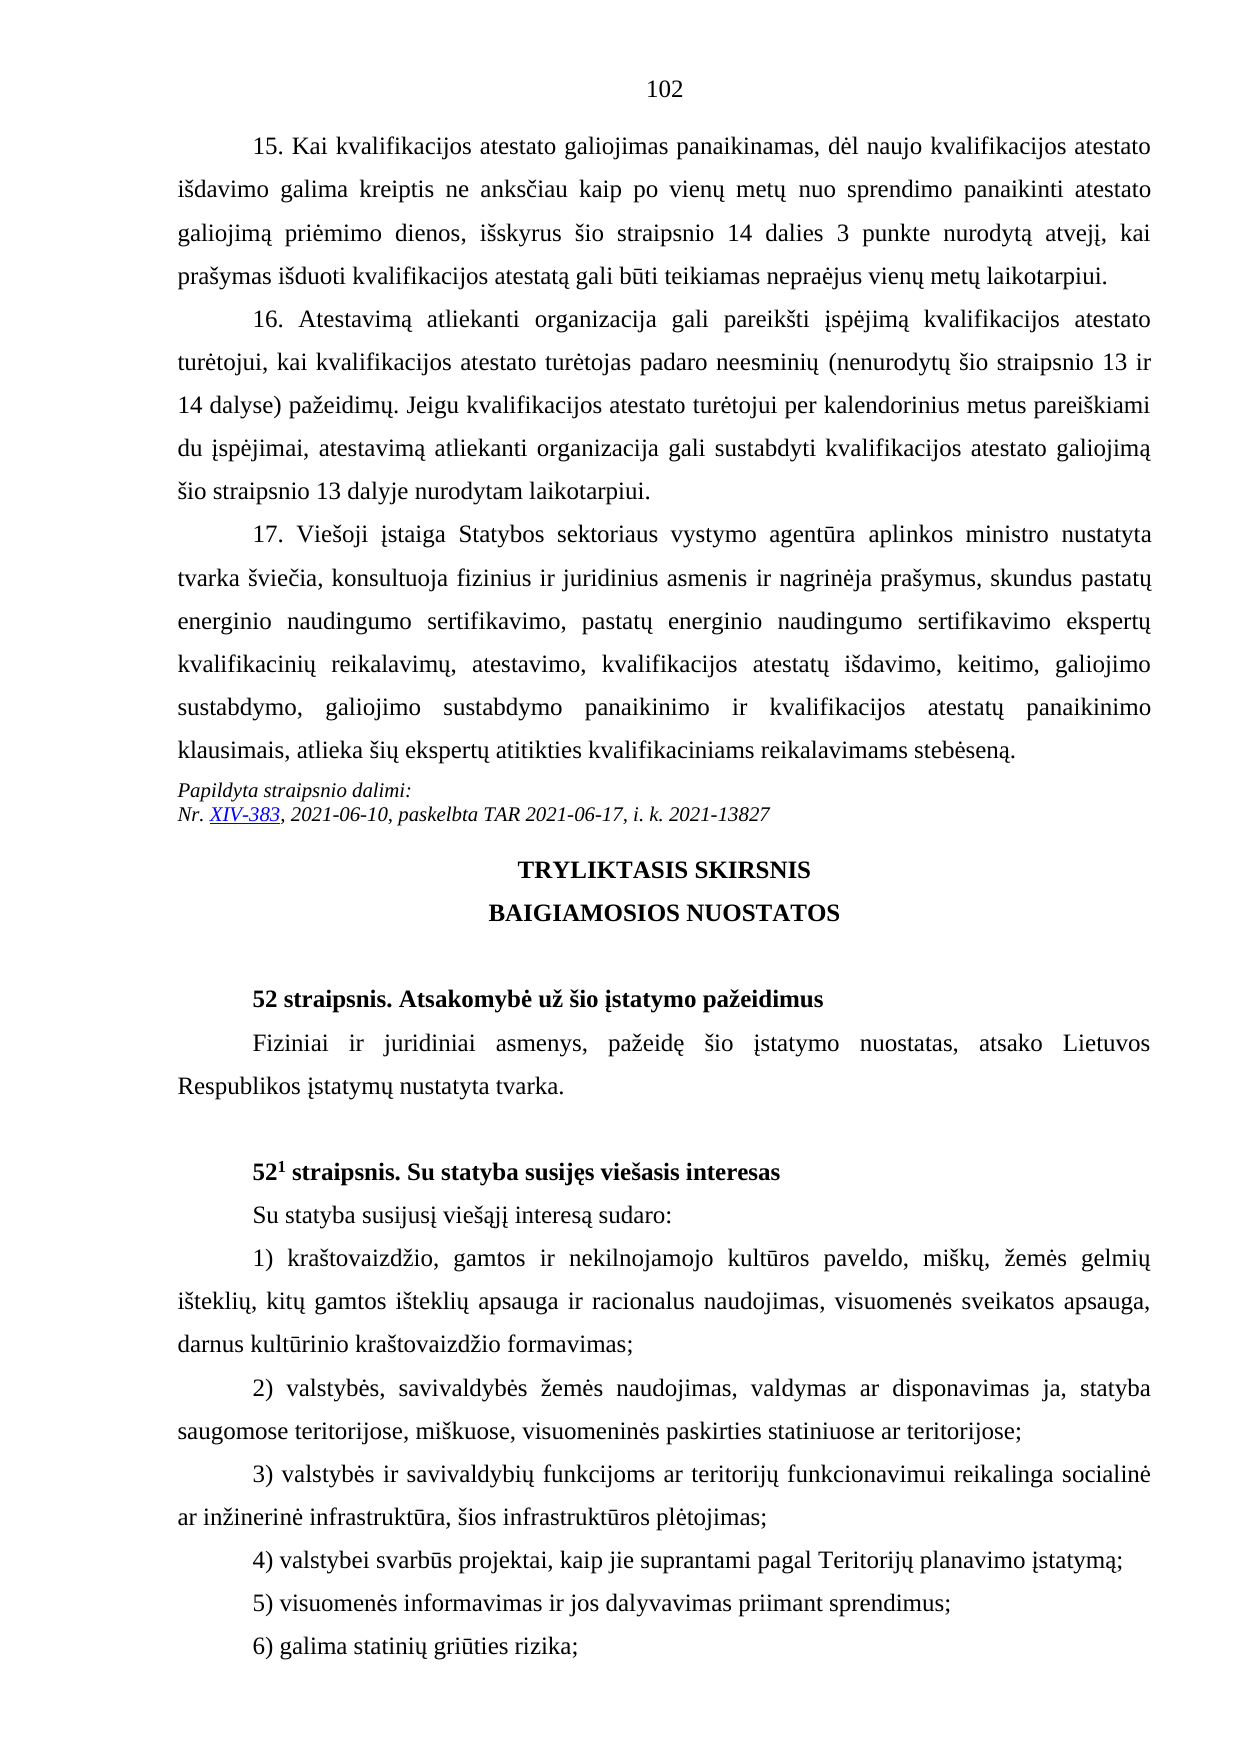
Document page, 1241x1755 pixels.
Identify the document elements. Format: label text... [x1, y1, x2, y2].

text 5) visuomenės informavimas ir jos dalyvavimas priimant sprendimus; [177, 1588, 1152, 1617]
text 52 straipsnis. Atsakomybė už šio įstatymo pažeidimus [177, 984, 1152, 1013]
text TRYLIKTASIS SKIRSNIS [177, 855, 1152, 884]
text Papildyta straipsnio dalimi: [177, 778, 1152, 802]
text 4) valstybei svarbūs projektai, kaip jie suprantami pagal Teritorijų planavimo įstatymą; [177, 1545, 1152, 1574]
text BAIGIAMOSIOS NUOSTATOS [177, 898, 1152, 927]
text Fiziniai ir juridiniai asmenys, pažeidę šio įstatymo nuostatas, atsako Lietuvos Respublikos įstatymų nustatyta tvarka. [177, 1028, 1152, 1099]
text 15. Kai kvalifikacijos atestato galiojimas panaikinamas, dėl naujo kvalifikacijos atestato išdavimo galima kreiptis ne anksčiau kaip po vienų metų nuo sprendimo panaikinti atestato galiojimą priėmimo dienos, išskyrus šio straipsnio 14 dalies 3 punkte nurodytą atvejį, kai prašymas išduoti kvalifikacijos atestatą gali būti teikiamas nepraėjus vienų metų laikotarpiui. [177, 131, 1152, 289]
text 3) valstybės ir savivaldybių funkcijoms ar teritorijų funkcionavimui reikalinga socialinė ar inžinerinė infrastruktūra, šios infrastruktūros plėtojimas; [177, 1459, 1152, 1531]
text 16. Atestavimą atliekanti organizacija gali pareikšti įspėjimą kvalifikacijos atestato turėtojui, kai kvalifikacijos atestato turėtojas padaro neesminių (nenurodytų šio straipsnio 13 ir 14 dalyse) pažeidimų. Jeigu kvalifikacijos atestato turėtojui per kalendorinius metus pareiškiami du įspėjimai, atestavimą atliekanti organizacija gali sustabdyti kvalifikacijos atestato galiojimą šio straipsnio 13 dalyje nurodytam laikotarpiui. [177, 304, 1152, 505]
text 17. Viešoji įstaiga Statybos sektoriaus vystymo agentūra aplinkos ministro nustatyta tvarka šviečia, konsultuoja fizinius ir juridinius asmenis ir nagrinėja prašymus, skundus pastatų energinio naudingumo sertifikavimo, pastatų energinio naudingumo sertifikavimo ekspertų kvalifikacinių reikalavimų, atestavimo, kvalifikacijos atestatų išdavimo, keitimo, galiojimo sustabdymo, galiojimo sustabdymo panaikinimo ir kvalifikacijos atestatų panaikinimo klausimais, atlieka šių ekspertų atitikties kvalifikaciniams reikalavimams stebėseną. [177, 519, 1152, 764]
text 1) kraštovaizdžio, gamtos ir nekilnojamojo kultūros paveldo, miškų, žemės gelmių išteklių, kitų gamtos išteklių apsauga ir racionalus naudojimas, visuomenės sveikatos apsauga, darnus kultūrinio kraštovaizdžio formavimas; [177, 1243, 1152, 1358]
text Nr. XIV-383, 2021-06-10, paskelbta TAR 2021-06-17, i. k. 2021-13827 [177, 802, 1152, 826]
text 2) valstybės, savivaldybės žemės naudojimas, valdymas ar disponavimas ja, statyba saugomose teritorijose, miškuose, visuomeninės paskirties statiniuose ar teritorijose; [177, 1373, 1152, 1444]
text 6) galima statinių griūties rizika; [177, 1631, 1152, 1660]
text Su statyba susijusį viešąjį interesą sudaro: [177, 1200, 1152, 1229]
text 521 straipsnis. Su statyba susijęs viešasis interesas [177, 1157, 1152, 1186]
